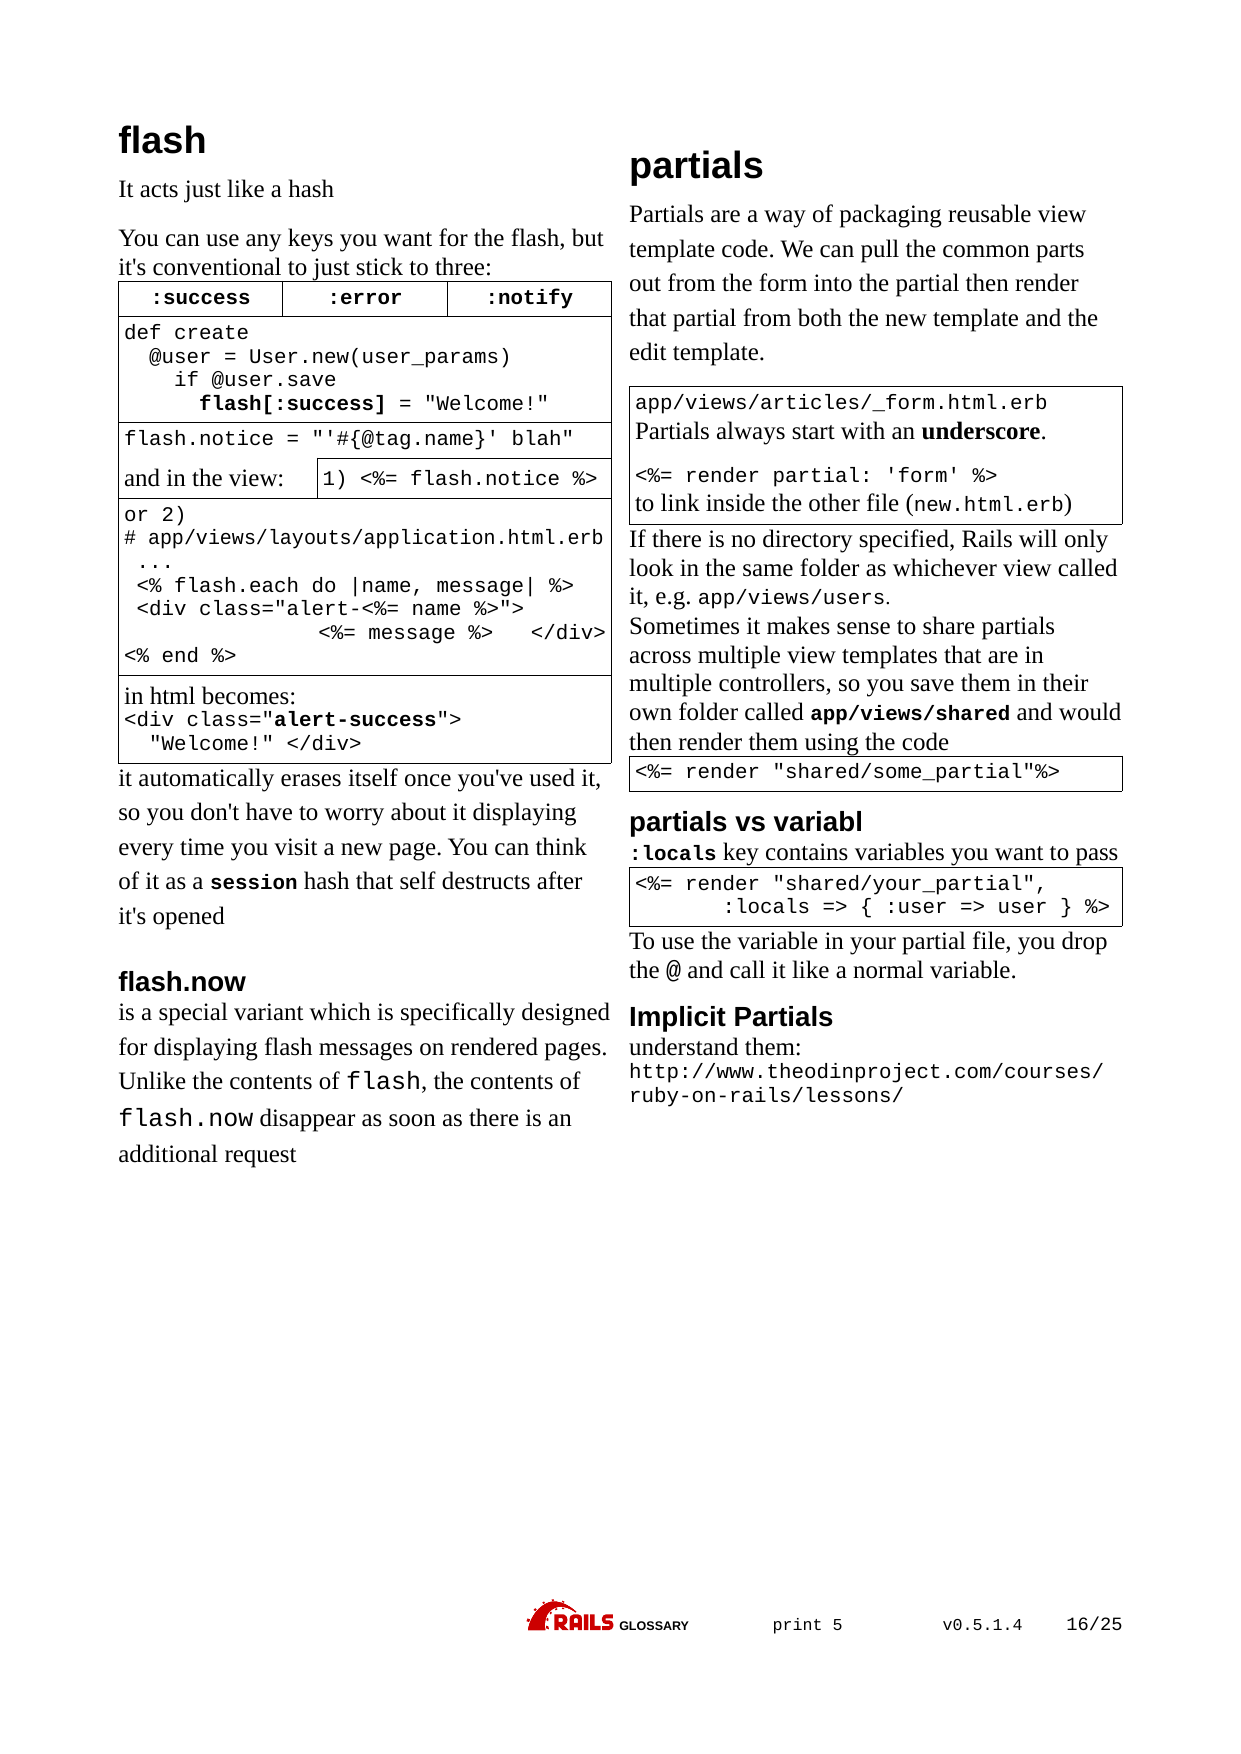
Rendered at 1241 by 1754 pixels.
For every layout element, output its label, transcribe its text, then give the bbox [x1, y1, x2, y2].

table_cell and in the view: [119, 458, 317, 498]
table_header <%= render "shared/some_partial"%> [630, 757, 1122, 791]
text To use the variable in your partial file, you drop the @ and call it like a normal variable. [629, 927, 1122, 986]
table_header app/views/articles/_form.html.erb Partials always start with an underscore. <%= render partial: 'form' %> to link inside the other file (new.html.erb) [630, 387, 1122, 524]
subtitle flash [118, 118, 611, 162]
text is a special variant which is specifically designed for displaying flash messages on rendered pages. Unlike the contents of flash, the contents of flash.now disappear as soon as there is an additional request [118, 997, 611, 1168]
table_header <%= render "shared/your_partial", :locals => { :user => user } %> [630, 868, 1122, 926]
table_cell in html becomes: <div class="alert-success"> "Welcome!" </div> [119, 676, 611, 762]
table_cell 1) <%= flash.notice %> [318, 459, 611, 498]
subtitle flash.now [118, 965, 611, 997]
text Sometimes it makes sense to share partials across multiple view templates that are in multiple controllers, so you save them in their own folder called app/views/shared and would then render them using the code [629, 611, 1122, 756]
text Partials are a way of packaging reusable view template code. We can pull the common parts out from the form into the partial then render that partial from both the new template and the edit template. [629, 199, 1122, 366]
text You can use any keys you want for the flash, but it's conventional to just stick to three: [118, 223, 611, 281]
subtitle partials vs variabl [629, 806, 1122, 837]
text It acts just like a hash [118, 174, 611, 203]
table_cell or 2) # app/views/layouts/application.html.erb ... <% flash.each do |name, message| %> <div class="alert-<%= name %>"> <%= message %> </div> <% end %> [119, 499, 611, 675]
text understand them: [629, 1032, 1122, 1061]
subtitle Implicit Partials [629, 1000, 1122, 1032]
text it automatically erases itself once you've used it, so you don't have to worry about it displaying every time you visit a new page. You can think of it as a session hash that self destructs after it's opened [118, 764, 611, 930]
table_header :error [283, 282, 447, 316]
table_cell flash.notice = "'#{@tag.name}' blah" [119, 423, 611, 457]
subtitle partials [629, 143, 1122, 187]
text http://www.theodinproject.com/courses/ruby-on-rails/lessons/ [629, 1061, 1122, 1108]
table_header def create @user = User.new(user_params) if @user.save flash[:success] = "Welcome!" [119, 317, 611, 422]
table_header :success [119, 282, 282, 316]
text If there is no directory specified, Rails will only look in the same folder as whichever view called it, e.g. app/views/users. [629, 525, 1122, 611]
text :locals key contains variables you want to pass [629, 837, 1122, 867]
table_header :notify [448, 282, 611, 316]
